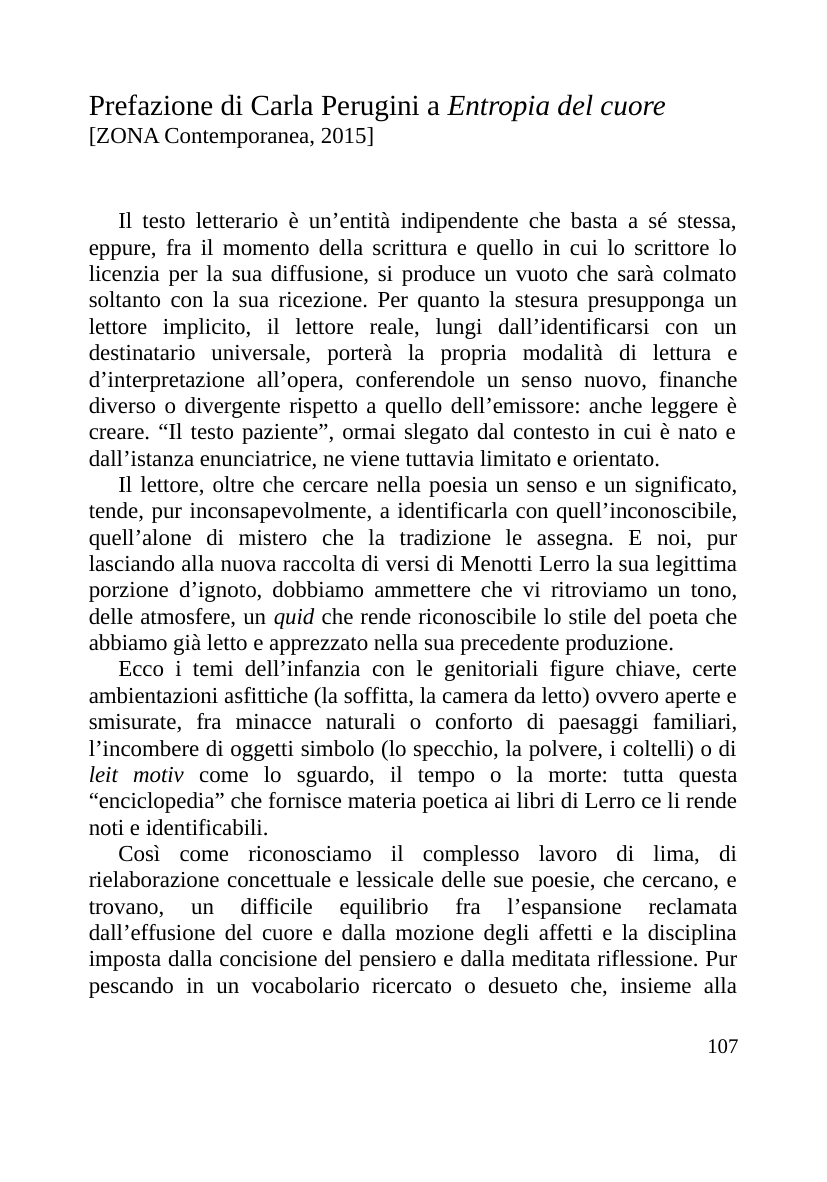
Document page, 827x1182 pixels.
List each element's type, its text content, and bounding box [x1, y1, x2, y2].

text Il lettore, oltre che cercare nella poesia un senso e un significato, tende, pur inconsapevolmente, a identificarla con quell’inconoscibile, quell’alone di mistero che la tradizione le assegna. E noi, pur lasciando alla nuova raccolta di versi di Menotti Lerro la sua legittima porzione d’ignoto, dobbiamo ammettere che vi ritroviamo un tono, delle atmosfere, un quid che rende riconoscibile lo stile del poeta che abbiamo già letto e apprezzato nella sua precedente produzione. [88, 471, 738, 656]
text Il testo letterario è un’entità indipendente che basta a sé stessa, eppure, fra il momento della scrittura e quello in cui lo scrittore lo licenzia per la sua diffusione, si produce un vuoto che sarà colmato soltanto con la sua ricezione. Per quanto la stesura presupponga un lettore implicito, il lettore reale, lungi dall’identificarsi con un destinatario universale, porterà la propria modalità di lettura e d’interpretazione all’opera, conferendole un senso nuovo, finanche diverso o divergente rispetto a quello dell’emissore: anche leggere è creare. “Il testo paziente”, ormai slegato dal contesto in cui è nato e dall’istanza enunciatrice, ne viene tuttavia limitato e orientato. [88, 207, 738, 471]
text Così come riconosciamo il complesso lavoro di lima, di rielaborazione concettuale e lessicale delle sue poesie, che cercano, e trovano, un difficile equilibrio fra l’espansione reclamata dall’effusione del cuore e dalla mozione degli affetti e la disciplina imposta dalla concisione del pensiero e dalla meditata riflessione. Pur pescando in un vocabolario ricercato o desueto che, insieme alla [88, 840, 738, 998]
text Ecco i temi dell’infanzia con le genitoriali figure chiave, certe ambientazioni asfittiche (la soffitta, la camera da letto) ovvero aperte e smisurate, fra minacce naturali o conforto di paesaggi familiari, l’incombere di oggetti simbolo (lo specchio, la polvere, i coltelli) o di leit motiv come lo sguardo, il tempo o la morte: tutta questa “enciclopedia” che fornisce materia poetica ai libri di Lerro ce li rende noti e identificabili. [88, 656, 738, 840]
subtitle Prefazione di Carla Perugini a Entropia del cuore [ZONA Contemporanea, 2015] [88, 88, 738, 148]
